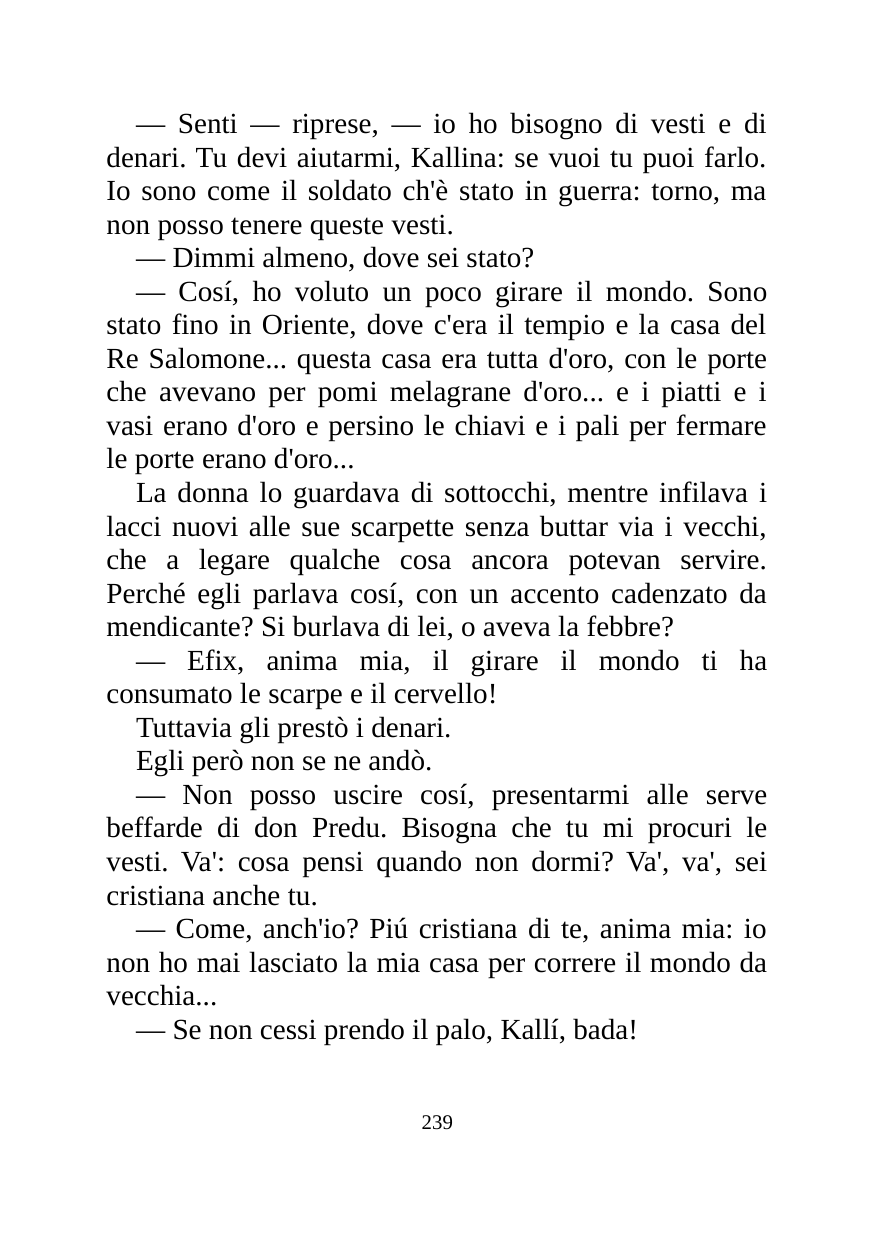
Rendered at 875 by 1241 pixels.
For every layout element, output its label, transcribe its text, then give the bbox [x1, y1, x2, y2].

text La donna lo guardava di sottocchi, mentre infilava i lacci nuovi alle sue scarpette senza buttar via i vecchi, che a legare qualche cosa ancora potevan servire. Perché egli parlava cosí, con un accento cadenzato da mendicante? Si burlava di lei, o aveva la febbre? [106, 475, 768, 643]
text — Dimmi almeno, dove sei stato? [106, 240, 768, 274]
text — Se non cessi prendo il palo, Kallí, bada! [106, 1012, 768, 1045]
text — Cosí, ho voluto un poco girare il mondo. Sono stato fino in Oriente, dove c'era il tempio e la casa del Re Salomone... questa casa era tutta d'oro, con le porte che avevano per pomi melagrane d'oro... e i piatti e i vasi erano d'oro e persino le chiavi e i pali per fermare le porte erano d'oro... [106, 274, 768, 475]
text — Efix, anima mia, il girare il mondo ti ha consumato le scarpe e il cervello! [106, 643, 768, 710]
text — Come, anch'io? Piú cristiana di te, anima mia: io non ho mai lasciato la mia casa per correre il mondo da vecchia... [106, 911, 768, 1012]
text Tuttavia gli prestò i denari. [106, 710, 768, 743]
text Egli però non se ne andò. [106, 743, 768, 777]
text — Senti — riprese, — io ho bisogno di vesti e di denari. Tu devi aiutarmi, Kallina: se vuoi tu puoi farlo. Io sono come il soldato ch'è stato in guerra: torno, ma non posso tenere queste vesti. [106, 106, 768, 240]
text — Non posso uscire cosí, presentarmi alle serve beffarde di don Predu. Bisogna che tu mi procuri le vesti. Va': cosa pensi quando non dormi? Va', va', sei cristiana anche tu. [106, 777, 768, 911]
